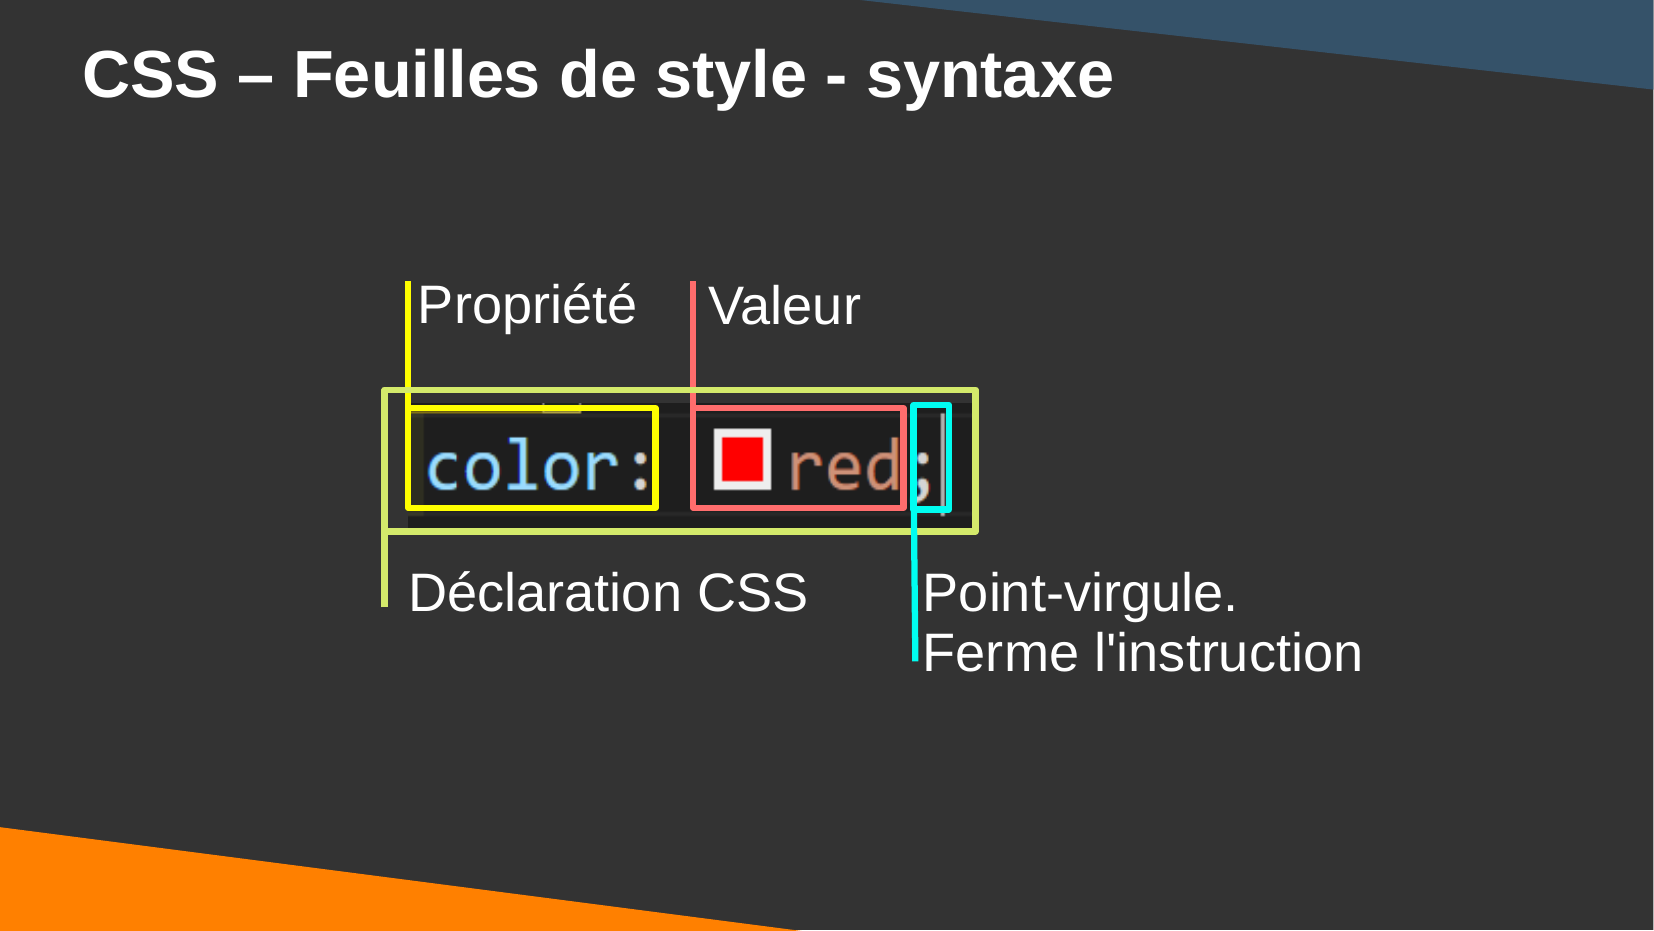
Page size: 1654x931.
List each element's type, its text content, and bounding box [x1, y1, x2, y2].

title Point-virgule. Ferme l'instruction [922, 562, 1388, 684]
picture [408, 403, 910, 528]
picture [917, 408, 946, 506]
picture [918, 403, 972, 528]
title CSS – Feuilles de style - syntaxe [82, 37, 1571, 114]
title Valeur [708, 275, 949, 344]
title Propriété [417, 274, 664, 349]
picture [696, 411, 900, 505]
text_box [860, 0, 1654, 90]
picture [411, 411, 652, 505]
title Déclaration CSS [408, 562, 874, 654]
text_box [0, 827, 802, 931]
